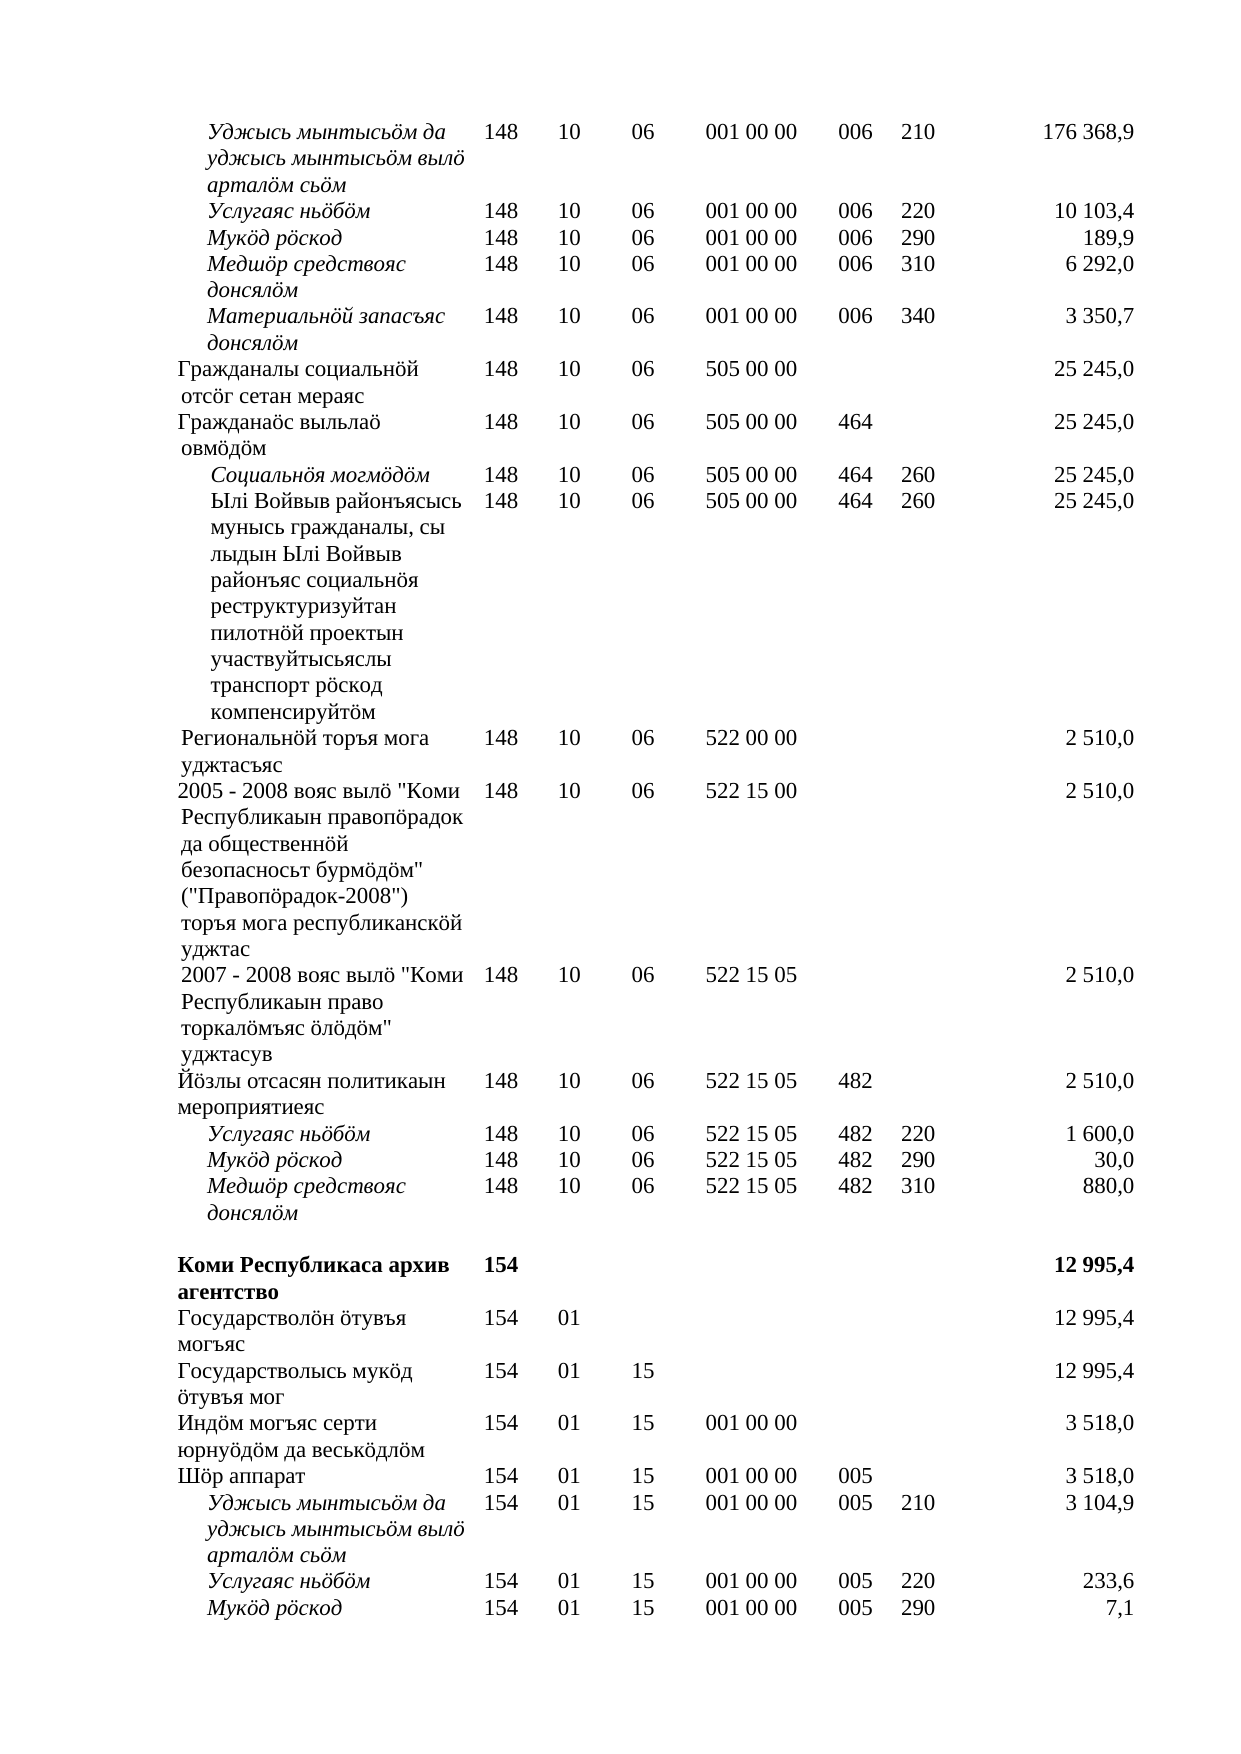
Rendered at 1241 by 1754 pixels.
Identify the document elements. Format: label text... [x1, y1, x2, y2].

table_cell 505 00 00 [696, 355, 829, 408]
table_cell 522 00 00 [696, 724, 829, 777]
table_cell 148 [475, 1067, 549, 1119]
table_cell 482 [829, 1146, 892, 1172]
table_cell 290 [892, 1146, 966, 1172]
table_cell 522 15 05 [696, 961, 829, 1067]
table_cell [623, 1251, 696, 1304]
table_cell 2005 - 2008 вояс вылö "Коми Республикаын правопöрадок да общественнöй безопасносьт бурмöдöм" ("Правопöрадок-2008") торъя мога республиканскöй уджтас [168, 777, 475, 961]
table_cell 10 [549, 1146, 623, 1172]
table_cell 148 [475, 961, 549, 1067]
table_cell 3 350,7 [966, 303, 1143, 355]
table_cell [892, 1225, 966, 1251]
table_cell Ылі Войвыв районъясысь мунысь гражданалы, сы лыдын Ылі Войвыв районъяс социальнöя реструктуризуйтан пилотнöй проектын участвуйтысьяслы транспорт рöскод компенсируйтöм [168, 487, 475, 724]
table_cell 10 [549, 1067, 623, 1119]
table_cell 310 [892, 1172, 966, 1225]
table_cell 522 15 05 [696, 1120, 829, 1146]
table_cell 148 [475, 118, 549, 197]
table_cell 15 [623, 1594, 696, 1620]
table_cell [829, 1357, 892, 1409]
table_cell Государстволöн öтувъя могъяс [168, 1304, 475, 1357]
table_cell 01 [549, 1410, 623, 1462]
table_cell 154 [475, 1357, 549, 1409]
table_cell 01 [549, 1357, 623, 1409]
table_cell 06 [623, 250, 696, 303]
table_cell 15 [623, 1462, 696, 1488]
table_cell 005 [829, 1462, 892, 1488]
table_cell 06 [623, 1120, 696, 1146]
table_cell Мукöд рöскод [168, 1146, 475, 1172]
table_cell 220 [892, 197, 966, 223]
table_cell Медшöр средствояс донсялöм [168, 1172, 475, 1225]
table_cell 10 [549, 197, 623, 223]
table_cell 001 00 00 [696, 1568, 829, 1594]
table_cell 154 [475, 1489, 549, 1568]
table_cell 7,1 [966, 1594, 1143, 1620]
table_cell 154 [475, 1462, 549, 1488]
table_cell 2 510,0 [966, 1067, 1143, 1119]
table_cell 464 [829, 487, 892, 724]
table_cell [829, 355, 892, 408]
table_cell [829, 1225, 892, 1251]
table_cell 006 [829, 197, 892, 223]
table_cell [829, 1410, 892, 1462]
table_cell 01 [549, 1304, 623, 1357]
table_cell [168, 1225, 475, 1251]
table_cell 06 [623, 961, 696, 1067]
table_cell [696, 1251, 829, 1304]
table_cell 189,9 [966, 224, 1143, 250]
table_cell 12 995,4 [966, 1251, 1143, 1304]
table_cell [892, 1410, 966, 1462]
table_cell 005 [829, 1489, 892, 1568]
table_cell 3 518,0 [966, 1410, 1143, 1462]
table_cell 148 [475, 1172, 549, 1225]
table_cell [623, 1225, 696, 1251]
table_cell 148 [475, 303, 549, 355]
table_cell 01 [549, 1489, 623, 1568]
table_cell 001 00 00 [696, 1410, 829, 1462]
table_cell Гражданалы социальнöй отсöг сетан мераяс [168, 355, 475, 408]
table_cell 001 00 00 [696, 1594, 829, 1620]
table_cell 10 [549, 487, 623, 724]
table_cell [892, 724, 966, 777]
table_cell Шöр аппарат [168, 1462, 475, 1488]
table_cell 06 [623, 1146, 696, 1172]
table_cell 006 [829, 118, 892, 197]
table_cell [623, 1304, 696, 1357]
table_cell [892, 777, 966, 961]
table_cell 148 [475, 1146, 549, 1172]
table_cell [829, 1251, 892, 1304]
table_cell Услугаяс ньöбöм [168, 1568, 475, 1594]
table_cell Йöзлы отсасян политикаын мероприятиеяс [168, 1067, 475, 1119]
table_cell 290 [892, 1594, 966, 1620]
table_cell 001 00 00 [696, 224, 829, 250]
table_cell 148 [475, 197, 549, 223]
table_cell Коми Республикаса архив агентство [168, 1251, 475, 1304]
table_cell 30,0 [966, 1146, 1143, 1172]
table_cell 505 00 00 [696, 408, 829, 461]
table_cell Мукöд рöскод [168, 1594, 475, 1620]
table_cell Государстволысь мукöд öтувъя мог [168, 1357, 475, 1409]
table_cell 06 [623, 197, 696, 223]
table_cell [966, 1225, 1143, 1251]
table_cell Мукöд рöскод [168, 224, 475, 250]
table_cell 10 [549, 1172, 623, 1225]
table_cell 10 [549, 461, 623, 487]
table_cell 220 [892, 1568, 966, 1594]
table_cell 001 00 00 [696, 303, 829, 355]
table_cell 290 [892, 224, 966, 250]
table_cell 148 [475, 777, 549, 961]
table_cell 10 [549, 1120, 623, 1146]
table_cell 482 [829, 1120, 892, 1146]
table_cell 464 [829, 461, 892, 487]
table_cell 148 [475, 355, 549, 408]
table_cell 06 [623, 224, 696, 250]
table_cell 522 15 05 [696, 1146, 829, 1172]
table_cell 06 [623, 777, 696, 961]
table_cell 10 [549, 303, 623, 355]
table_cell Региональнöй торъя мога уджтасъяс [168, 724, 475, 777]
table_cell Социальнöя могмöдöм [168, 461, 475, 487]
table_cell 06 [623, 1067, 696, 1119]
table_cell 482 [829, 1172, 892, 1225]
table_cell 06 [623, 461, 696, 487]
table_cell 06 [623, 408, 696, 461]
table_cell 1 600,0 [966, 1120, 1143, 1146]
table_cell 154 [475, 1568, 549, 1594]
table_cell 3 518,0 [966, 1462, 1143, 1488]
table_cell [892, 408, 966, 461]
table_cell [696, 1304, 829, 1357]
table_cell 005 [829, 1568, 892, 1594]
table_cell 260 [892, 487, 966, 724]
table_cell [549, 1251, 623, 1304]
table_cell 10 103,4 [966, 197, 1143, 223]
table_cell 154 [475, 1410, 549, 1462]
table_cell 6 292,0 [966, 250, 1143, 303]
table_cell 310 [892, 250, 966, 303]
table_cell [892, 1357, 966, 1409]
table_cell [892, 961, 966, 1067]
table_cell Индöм могъяс серти юрнуöдöм да веськöдлöм [168, 1410, 475, 1462]
table_cell [696, 1225, 829, 1251]
table_cell Материальнöй запасъяс донсялöм [168, 303, 475, 355]
table_cell Медшöр средствояс донсялöм [168, 250, 475, 303]
table_cell 148 [475, 250, 549, 303]
table_cell 505 00 00 [696, 487, 829, 724]
table_cell 3 104,9 [966, 1489, 1143, 1568]
table_cell [829, 1304, 892, 1357]
table_cell 148 [475, 724, 549, 777]
table_cell 482 [829, 1067, 892, 1119]
table_cell 154 [475, 1304, 549, 1357]
table_cell 340 [892, 303, 966, 355]
table_cell Уджысь мынтысьöм да уджысь мынтысьöм вылö арталöм сьöм [168, 1489, 475, 1568]
table_cell 154 [475, 1594, 549, 1620]
table_cell 2007 - 2008 вояс вылö "Коми Республикаын право торкалöмъяс öлöдöм" уджтасув [168, 961, 475, 1067]
table_cell 001 00 00 [696, 1462, 829, 1488]
table_cell 233,6 [966, 1568, 1143, 1594]
table_cell 006 [829, 224, 892, 250]
table_cell Услугаяс ньöбöм [168, 197, 475, 223]
table_cell 10 [549, 224, 623, 250]
table_cell 210 [892, 118, 966, 197]
table_cell 260 [892, 461, 966, 487]
table_cell 25 245,0 [966, 487, 1143, 724]
table_cell 154 [475, 1251, 549, 1304]
table_cell 10 [549, 250, 623, 303]
table_cell 06 [623, 487, 696, 724]
table_cell 15 [623, 1568, 696, 1594]
table_cell 210 [892, 1489, 966, 1568]
table_cell 220 [892, 1120, 966, 1146]
table_cell 06 [623, 118, 696, 197]
table_cell 148 [475, 461, 549, 487]
table_cell [829, 777, 892, 961]
table_cell [892, 1251, 966, 1304]
table_cell Гражданаöс выльлаö овмöдöм [168, 408, 475, 461]
table_cell 522 15 00 [696, 777, 829, 961]
table_cell [829, 724, 892, 777]
table_cell 2 510,0 [966, 724, 1143, 777]
table_cell 005 [829, 1594, 892, 1620]
table_cell 176 368,9 [966, 118, 1143, 197]
table_cell 25 245,0 [966, 461, 1143, 487]
table_cell 522 15 05 [696, 1172, 829, 1225]
table_cell 12 995,4 [966, 1304, 1143, 1357]
table_cell 2 510,0 [966, 777, 1143, 961]
table_cell 15 [623, 1489, 696, 1568]
table_cell 10 [549, 118, 623, 197]
table_cell 464 [829, 408, 892, 461]
table_cell 15 [623, 1410, 696, 1462]
table_cell [549, 1225, 623, 1251]
table_cell 148 [475, 487, 549, 724]
table_cell 006 [829, 250, 892, 303]
table_cell 01 [549, 1462, 623, 1488]
table_cell 15 [623, 1357, 696, 1409]
table_cell 06 [623, 724, 696, 777]
table_cell [696, 1357, 829, 1409]
table_cell 25 245,0 [966, 408, 1143, 461]
table_cell 001 00 00 [696, 118, 829, 197]
table_cell 001 00 00 [696, 250, 829, 303]
table_cell Уджысь мынтысьöм да уджысь мынтысьöм вылö арталöм сьöм [168, 118, 475, 197]
table_cell 10 [549, 724, 623, 777]
table_cell 01 [549, 1568, 623, 1594]
table_cell 10 [549, 408, 623, 461]
table_cell 06 [623, 303, 696, 355]
table_cell 06 [623, 355, 696, 408]
table_cell [475, 1225, 549, 1251]
table_cell 006 [829, 303, 892, 355]
table_cell 01 [549, 1594, 623, 1620]
table_cell Услугаяс ньöбöм [168, 1120, 475, 1146]
table_cell 10 [549, 355, 623, 408]
table_cell [892, 1067, 966, 1119]
table_cell [829, 961, 892, 1067]
table_cell 06 [623, 1172, 696, 1225]
table_cell 505 00 00 [696, 461, 829, 487]
table_cell 001 00 00 [696, 197, 829, 223]
table_cell [892, 1304, 966, 1357]
table_cell 10 [549, 961, 623, 1067]
table_cell 522 15 05 [696, 1067, 829, 1119]
table_cell 148 [475, 224, 549, 250]
table_cell 12 995,4 [966, 1357, 1143, 1409]
table_cell 2 510,0 [966, 961, 1143, 1067]
table_cell [892, 1462, 966, 1488]
table_cell 148 [475, 1120, 549, 1146]
table_cell 880,0 [966, 1172, 1143, 1225]
table_cell 25 245,0 [966, 355, 1143, 408]
table_cell 148 [475, 408, 549, 461]
table_cell [892, 355, 966, 408]
table_cell 001 00 00 [696, 1489, 829, 1568]
table_cell 10 [549, 777, 623, 961]
